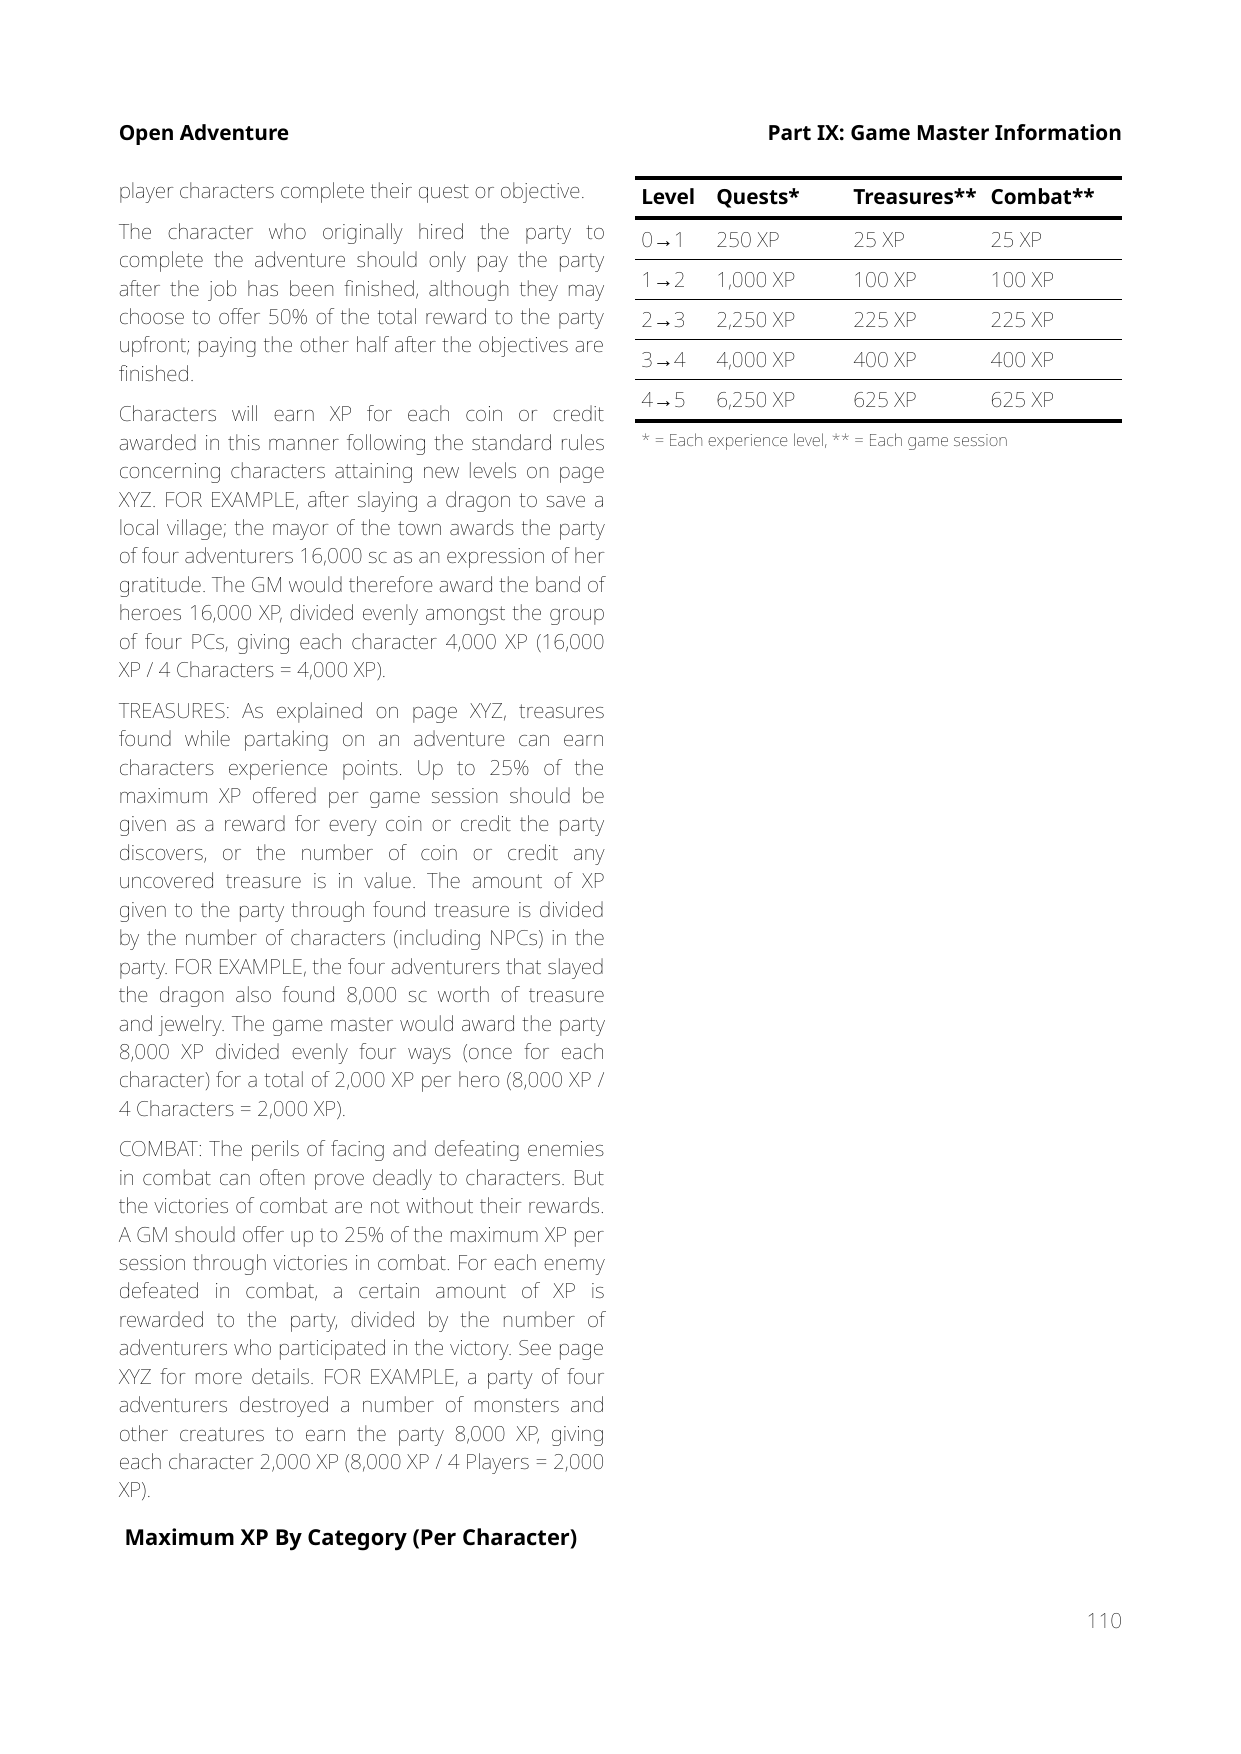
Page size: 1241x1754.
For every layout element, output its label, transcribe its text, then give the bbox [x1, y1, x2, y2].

table_cell * = Each experience level, ** = Each game session [635, 423, 1122, 457]
table_cell 1→2 [635, 260, 710, 299]
table_cell 0→1 [635, 220, 710, 259]
table_cell 3→4 [635, 340, 710, 379]
table_cell 225 XP [848, 300, 985, 339]
table_cell 25 XP [848, 220, 985, 259]
text The character who originally hired the party to complete the adventure should only pay the party after the job has been finished, although they may choose to offer 50% of the total reward to the party upfront; paying the other half after the objectives are finished. [118, 217, 605, 387]
table_cell 100 XP [985, 260, 1122, 299]
text player characters complete their quest or objective. [118, 176, 605, 205]
table_cell 225 XP [985, 300, 1122, 339]
table_cell 250 XP [710, 220, 847, 259]
table_cell 4,000 XP [710, 340, 847, 379]
table_cell 100 XP [848, 260, 985, 299]
table_cell 625 XP [848, 380, 985, 419]
table_cell 625 XP [985, 380, 1122, 419]
table_cell Level [635, 180, 710, 216]
table_header Maximum XP By Category (Per Character) [119, 1516, 605, 1557]
table_cell 2→3 [635, 300, 710, 339]
table_cell Combat** [985, 180, 1122, 216]
text TREASURES: As explained on page XYZ, treasures found while partaking on an adventure can earn characters experience points. Up to 25% of the maximum XP offered per game session should be given as a reward for every coin or credit the party discovers, or the number of coin or credit any uncovered treasure is in value. The amount of XP given to the party through found treasure is divided by the number of characters (including NPCs) in the party. FOR EXAMPLE, the four adventurers that slayed the dragon also found 8,000 sc worth of treasure and jewelry. The game master would award the party 8,000 XP divided evenly four ways (once for each character) for a total of 2,000 XP per hero (8,000 XP / 4 Characters = 2,000 XP). [118, 696, 605, 1122]
table_cell Treasures** [848, 180, 985, 216]
table_cell 400 XP [985, 340, 1122, 379]
text Characters will earn XP for each coin or credit awarded in this manner following the standard rules concerning characters attaining new levels on page XYZ. FOR EXAMPLE, after slaying a dragon to save a local village; the mayor of the town awards the party of four adventurers 16,000 sc as an expression of her gratitude. The GM would therefore award the band of heroes 16,000 XP, divided evenly amongst the group of four PCs, giving each character 4,000 XP (16,000 XP / 4 Characters = 4,000 XP). [118, 399, 605, 684]
table_cell 25 XP [985, 220, 1122, 259]
table_cell 2,250 XP [710, 300, 847, 339]
table_cell 1,000 XP [710, 260, 847, 299]
table_cell 6,250 XP [710, 380, 847, 419]
table_cell 400 XP [848, 340, 985, 379]
table_cell 4→5 [635, 380, 710, 419]
table_cell Quests* [710, 180, 847, 216]
text COMBAT: The perils of facing and defeating enemies in combat can often prove deadly to characters. But the victories of combat are not without their rewards. A GM should offer up to 25% of the maximum XP per session through victories in combat. For each enemy defeated in combat, a certain amount of XP is rewarded to the party, divided by the number of adventurers who participated in the victory. See page XYZ for more details. FOR EXAMPLE, a party of four adventurers destroyed a number of monsters and other creatures to earn the party 8,000 XP, giving each character 2,000 XP (8,000 XP / 4 Players = 2,000 XP). [118, 1134, 605, 1504]
